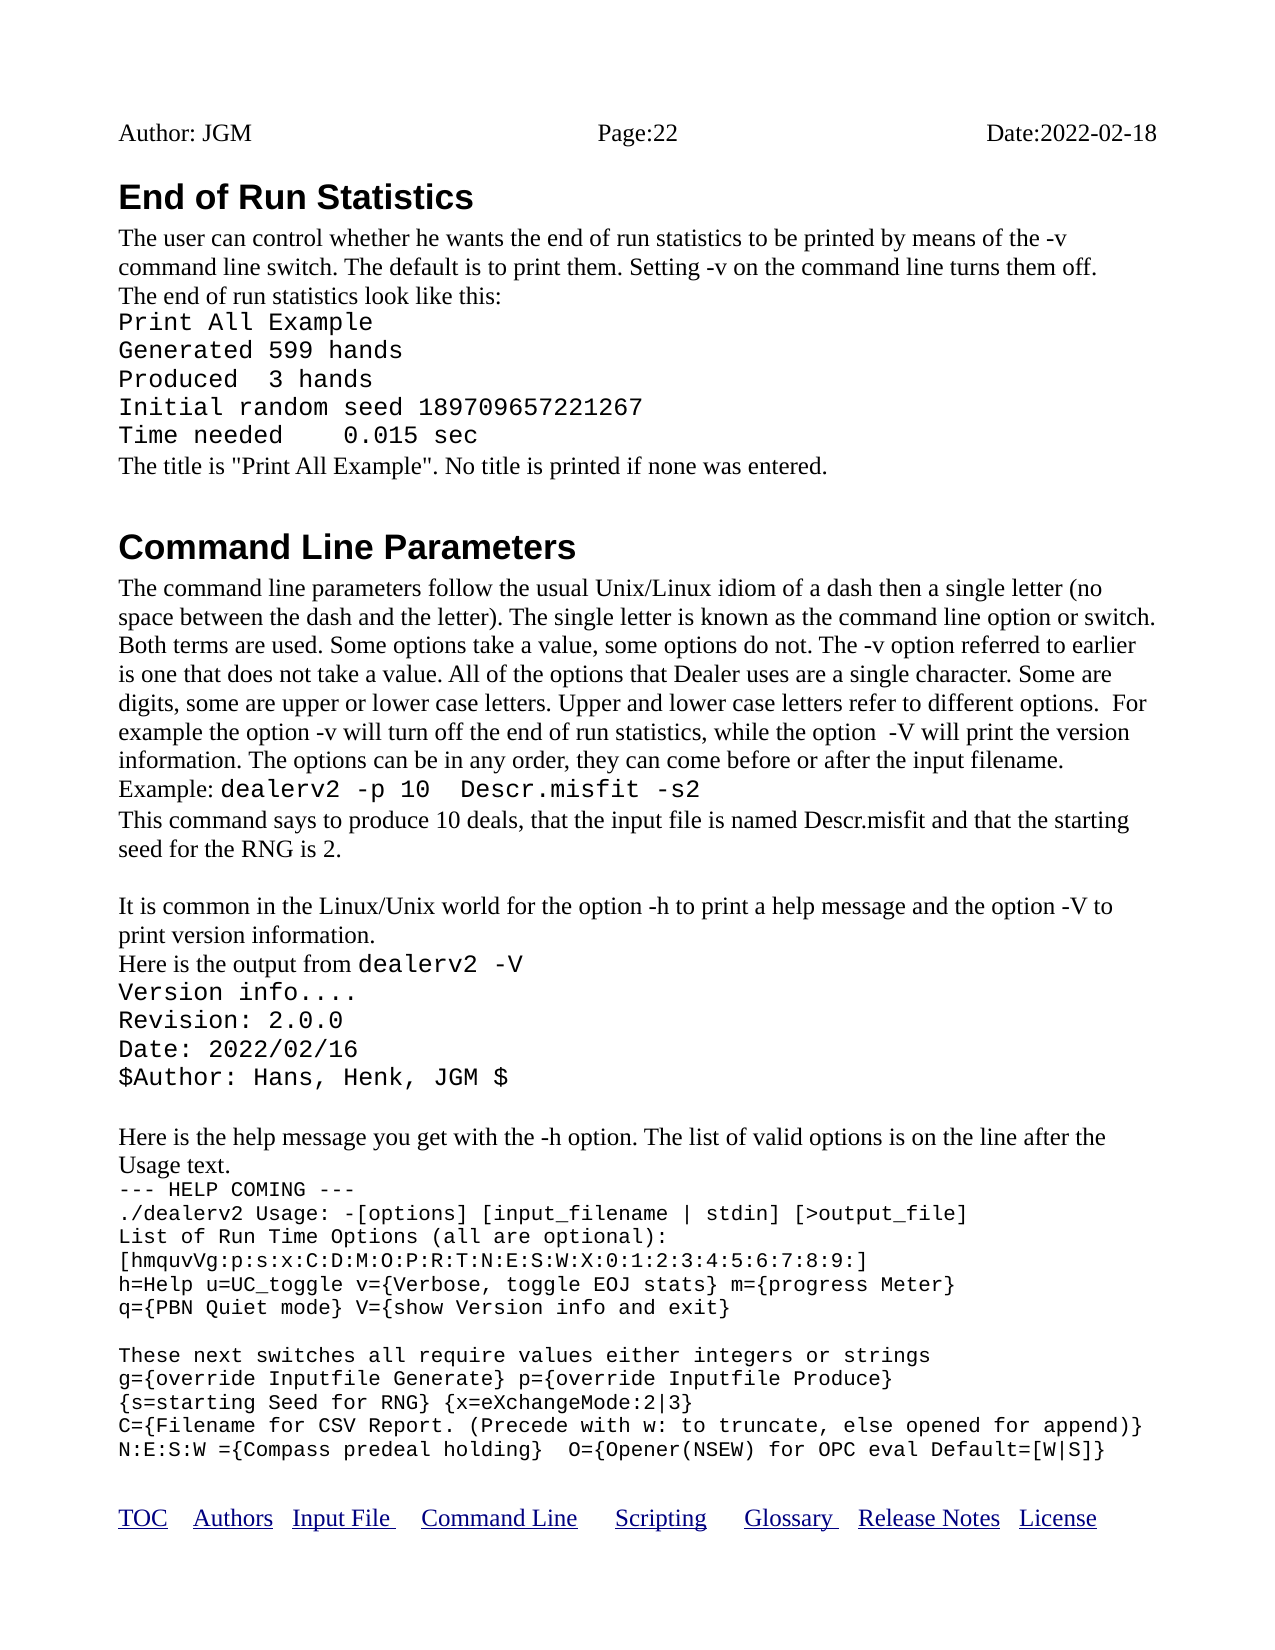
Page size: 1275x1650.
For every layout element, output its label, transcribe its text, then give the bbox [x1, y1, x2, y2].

text Initial random seed 189709657221267 [118, 394, 1157, 423]
text It is common in the Linux/Unix world for the option -h to print a help message and the option -V to print version information. [118, 891, 1157, 949]
text Revision: 2.0.0 [118, 1008, 1157, 1036]
text Generated 599 hands [118, 338, 1157, 366]
text These next switches all require values either integers or strings [118, 1344, 1157, 1368]
text The command line parameters follow the usual Unix/Linux idiom of a dash then a single letter (no space between the dash and the letter). The single letter is known as the command line option or switch. Both terms are used. Some options take a value, some options do not. The -v option referred to earlier is one that does not take a value. All of the options that Dealer uses are a single character. Some are digits, some are upper or lower case letters. Upper and lower case letters refer to different options. For example the option -v will turn off the end of run statistics, while the option -V will print the version information. The options can be in any order, they can come before or after the input filename. Example: dealerv2 -p 10 Descr.misfit -s2 [118, 573, 1157, 805]
text h=Help u=UC_toggle v={Verbose, toggle EOJ stats} m={progress Meter} [118, 1274, 1157, 1297]
text List of Run Time Options (all are optional): [hmquvVg:p:s:x:C:D:M:O:P:R:T:N:E:S:W:X:0:1:2:3:4:5:6:7:8:9:] [118, 1226, 1157, 1274]
text Time needed 0.015 sec [118, 423, 1157, 451]
text N:E:S:W ={Compass predeal holding} O={Opener(NSEW) for OPC eval Default=[W|S]} [118, 1439, 1157, 1463]
text Here is the output from dealerv2 -V [118, 949, 1157, 979]
text g={override Inputfile Generate} p={override Inputfile Produce} [118, 1368, 1157, 1392]
text {s=starting Seed for RNG} {x=eXchangeMode:2|3} [118, 1392, 1157, 1416]
text The user can control whether he wants the end of run statistics to be printed by means of the -v command line switch. The default is to print them. Setting -v on the command line turns them off. [118, 223, 1157, 281]
text --- HELP COMING --- [118, 1179, 1157, 1203]
text This command says to produce 10 deals, that the input file is named Descr.misfit and that the starting seed for the RNG is 2. [118, 805, 1157, 862]
text q={PBN Quiet mode} V={show Version info and exit} [118, 1297, 1157, 1321]
subtitle End of Run Statistics [118, 176, 1157, 217]
text Produced 3 hands [118, 366, 1157, 394]
text Print All Example [118, 309, 1157, 338]
text The title is "Print All Example". No title is printed if none was entered. [118, 451, 1157, 480]
text $Author: Hans, Henk, JGM $ [118, 1064, 1157, 1093]
subtitle Command Line Parameters [118, 526, 1157, 567]
text The end of run statistics look like this: [118, 281, 1157, 309]
text Here is the help message you get with the -h option. The list of valid options is on the line after the Usage text. [118, 1122, 1157, 1179]
text ./dealerv2 Usage: -[options] [input_filename | stdin] [>output_file] [118, 1203, 1157, 1226]
text Date: 2022/02/16 [118, 1036, 1157, 1064]
text C={Filename for CSV Report. (Precede with w: to truncate, else opened for append)} [118, 1416, 1157, 1439]
text Version info.... [118, 979, 1157, 1008]
